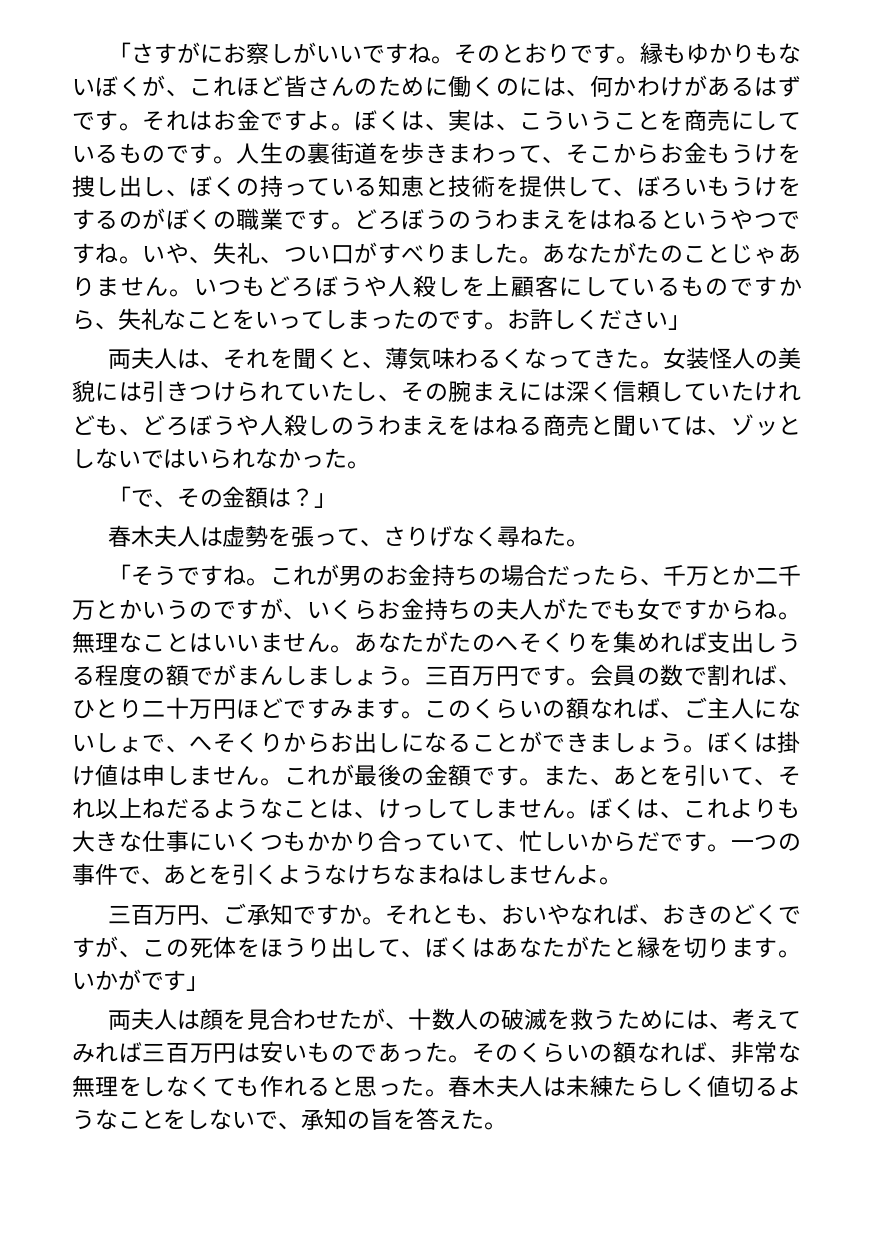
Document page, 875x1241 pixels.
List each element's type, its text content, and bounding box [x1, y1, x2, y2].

text 「で、その金額は？」 [72, 480, 802, 513]
text 両夫人は顔を見合わせたが、十数人の破滅を救うためには、考えてみれば三百万円は安いものであった。そのくらいの額なれば、非常な無理をしなくても作れると思った。春木夫人は未練たらしく値切るようなことをしないで、承知の旨を答えた。 [72, 1002, 802, 1135]
text 「さすがにお察しがいいですね。そのとおりです。縁もゆかりもないぼくが、これほど皆さんのために働くのには、何かわけがあるはずです。それはお金ですよ。ぼくは、実は、こういうことを商売にしているものです。人生の裏街道を歩きまわって、そこからお金もうけを捜し出し、ぼくの持っている知恵と技術を提供して、ぼろいもうけをするのがぼくの職業です。どろぼうのうわまえをはねるというやつですね。いや、失礼、つい口がすべりました。あなたがたのことじゃありません。いつもどろぼうや人殺しを上顧客にしているものですから、失礼なことをいってしまったのです。お許しください」 [72, 36, 802, 335]
text 春木夫人は虚勢を張って、さりげなく尋ねた。 [72, 519, 802, 552]
text 「そうですね。これが男のお金持ちの場合だったら、千万とか二千万とかいうのですが、いくらお金持ちの夫人がたでも女ですからね。無理なことはいいません。あなたがたのへそくりを集めれば支出しうる程度の額でがまんしましょう。三百万円です。会員の数で割れば、ひとり二十万円ほどですみます。このくらいの額なれば、ご主人にないしょで、へそくりからお出しになることができましょう。ぼくは掛け値は申しません。これが最後の金額です。また、あとを引いて、それ以上ねだるようなことは、けっしてしません。ぼくは、これよりも大きな仕事にいくつもかかり合っていて、忙しいからだです。一つの事件で、あとを引くようなけちなまねはしませんよ。 [72, 558, 802, 891]
text 両夫人は、それを聞くと、薄気味わるくなってきた。女装怪人の美貌には引きつけられていたし、その腕まえには深く信頼していたけれども、どろぼうや人殺しのうわまえをはねる商売と聞いては、ゾッとしないではいられなかった。 [72, 341, 802, 474]
text 三百万円、ご承知ですか。それとも、おいやなれば、おきのどくですが、この死体をほうり出して、ぼくはあなたがたと縁を切ります。いかがです」 [72, 896, 802, 996]
